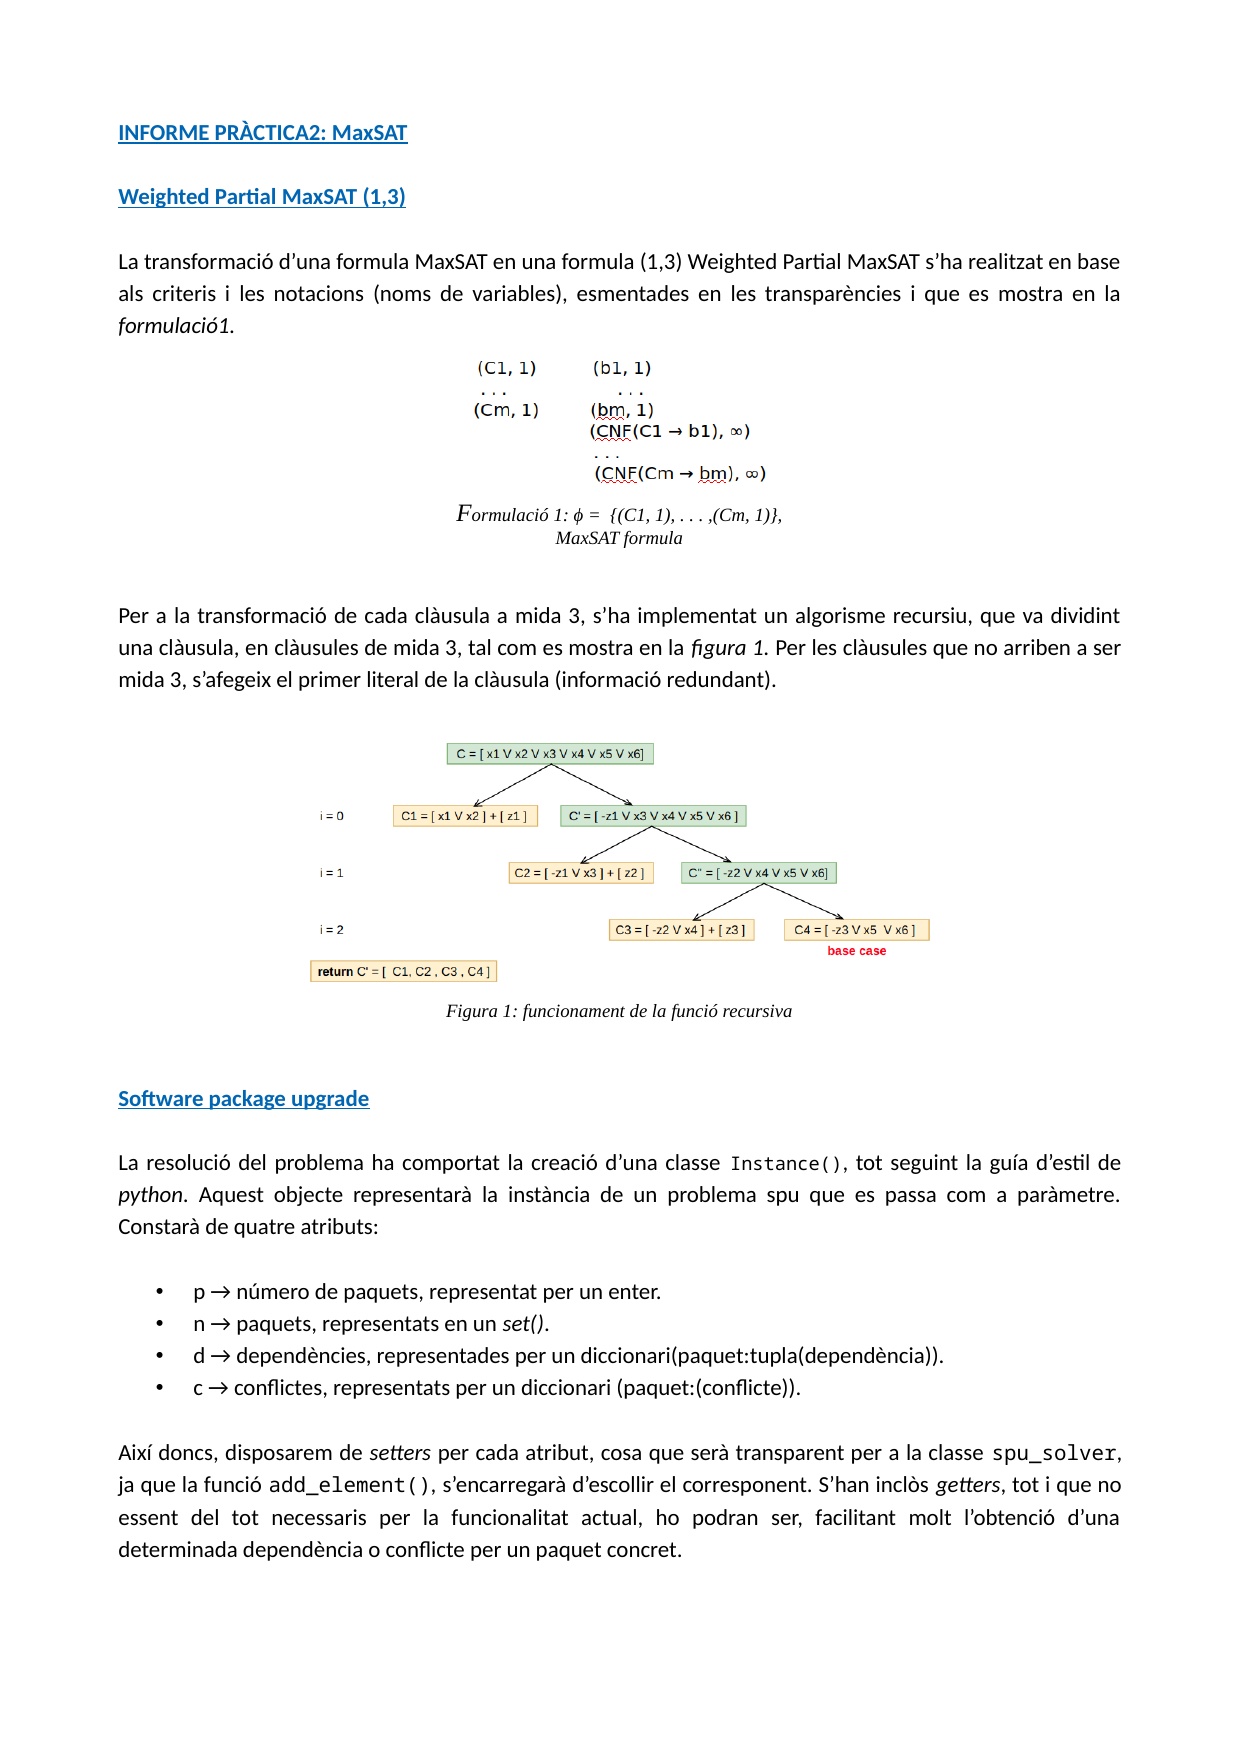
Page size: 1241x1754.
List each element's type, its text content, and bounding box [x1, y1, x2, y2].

list c → conflictes, representats per un diccionari (paquet:(conflicte)). [156, 1373, 1122, 1401]
picture [296, 710, 944, 996]
text INFORME PRÀCTICA2: MaxSAT [118, 118, 1122, 146]
picture [466, 356, 774, 493]
text Per a la transformació de cada clàusula a mida 3, s’ha implementat un algorisme recursiu, que va dividint una clàusula, en clàusules de mida 3, tal com es mostra en la figura 1. Per les clàusules que no arriben a ser mida 3, s’afegeix el primer literal de la clàusula (informació redundant). [118, 601, 1122, 693]
list p → número de paquets, representat per un enter. [156, 1277, 1122, 1305]
text La resolució del problema ha comportat la creació d’una classe Instance(), tot seguint la guía d’estil de python. Aquest objecte representarà la instància de un problema spu que es passa com a paràmetre. Constarà de quatre atributs: [118, 1148, 1122, 1241]
text Així doncs, disposarem de setters per cada atribut, cosa que serà transparent per a la classe spu_solver, ja que la funció add_element(), s’encarregarà d’escollir el corresponent. S’han inclòs getters, tot i que no essent del tot necessaris per la funcionalitat actual, ho podran ser, facilitant molt l’obtenció d’una determinada dependència o conflicte per un paquet concret. [118, 1438, 1122, 1563]
list n → paquets, representats en un set(). [156, 1309, 1122, 1337]
list d → dependències, representades per un diccionari(paquet:tupla(dependència)). [156, 1341, 1122, 1369]
text Software package upgrade [118, 1084, 1122, 1112]
text Figura 1: funcionament de la funció recursiva [297, 996, 944, 1021]
text La transformació d’una formula MaxSAT en una formula (1,3) Weighted Partial MaxSAT s’ha realitzat en base als criteris i les notacions (noms de variables), esmentades en les transparències i que es mostra en la formulació1. [118, 247, 1122, 339]
text Formulació 1: ϕ = {(C1, 1), . . . ,(Cm, 1)}, MaxSAT formula [424, 493, 817, 548]
text Weighted Partial MaxSAT (1,3) [118, 182, 1122, 211]
